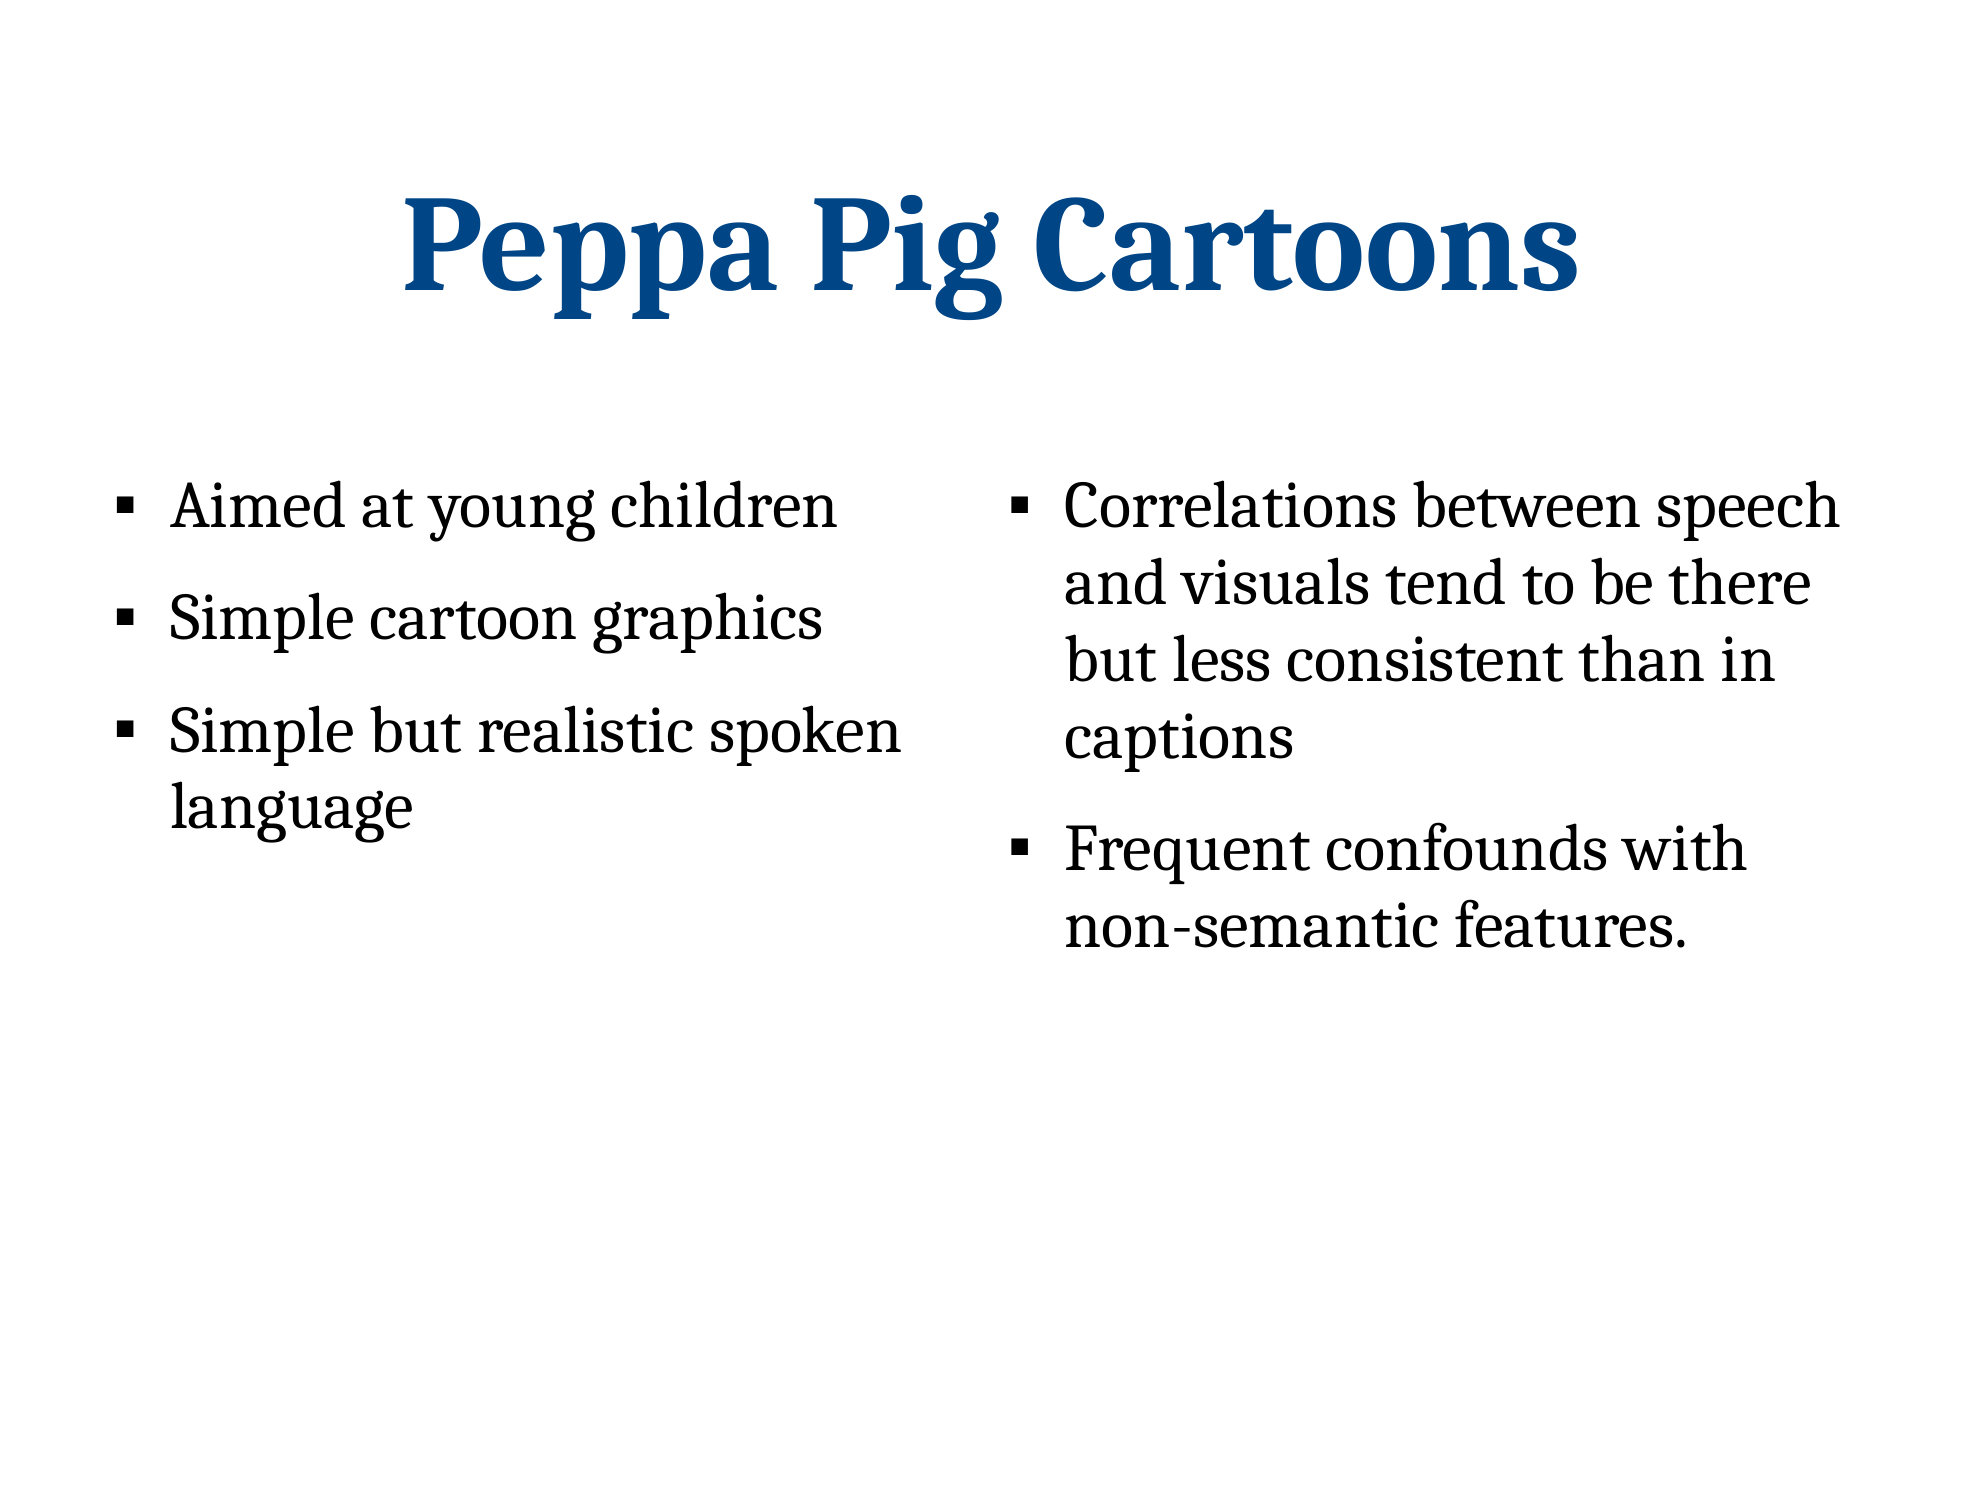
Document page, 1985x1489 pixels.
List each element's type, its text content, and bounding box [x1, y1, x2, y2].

title Peppa Pig Cartoons [99, 59, 1885, 432]
list Correlations between speech and visuals tend to be there but less consistent than in captions Frequent confounds with non-semantic features. [993, 467, 1846, 1331]
list Aimed at young children Simple cartoon graphics Simple but realistic spoken language [99, 467, 952, 1331]
